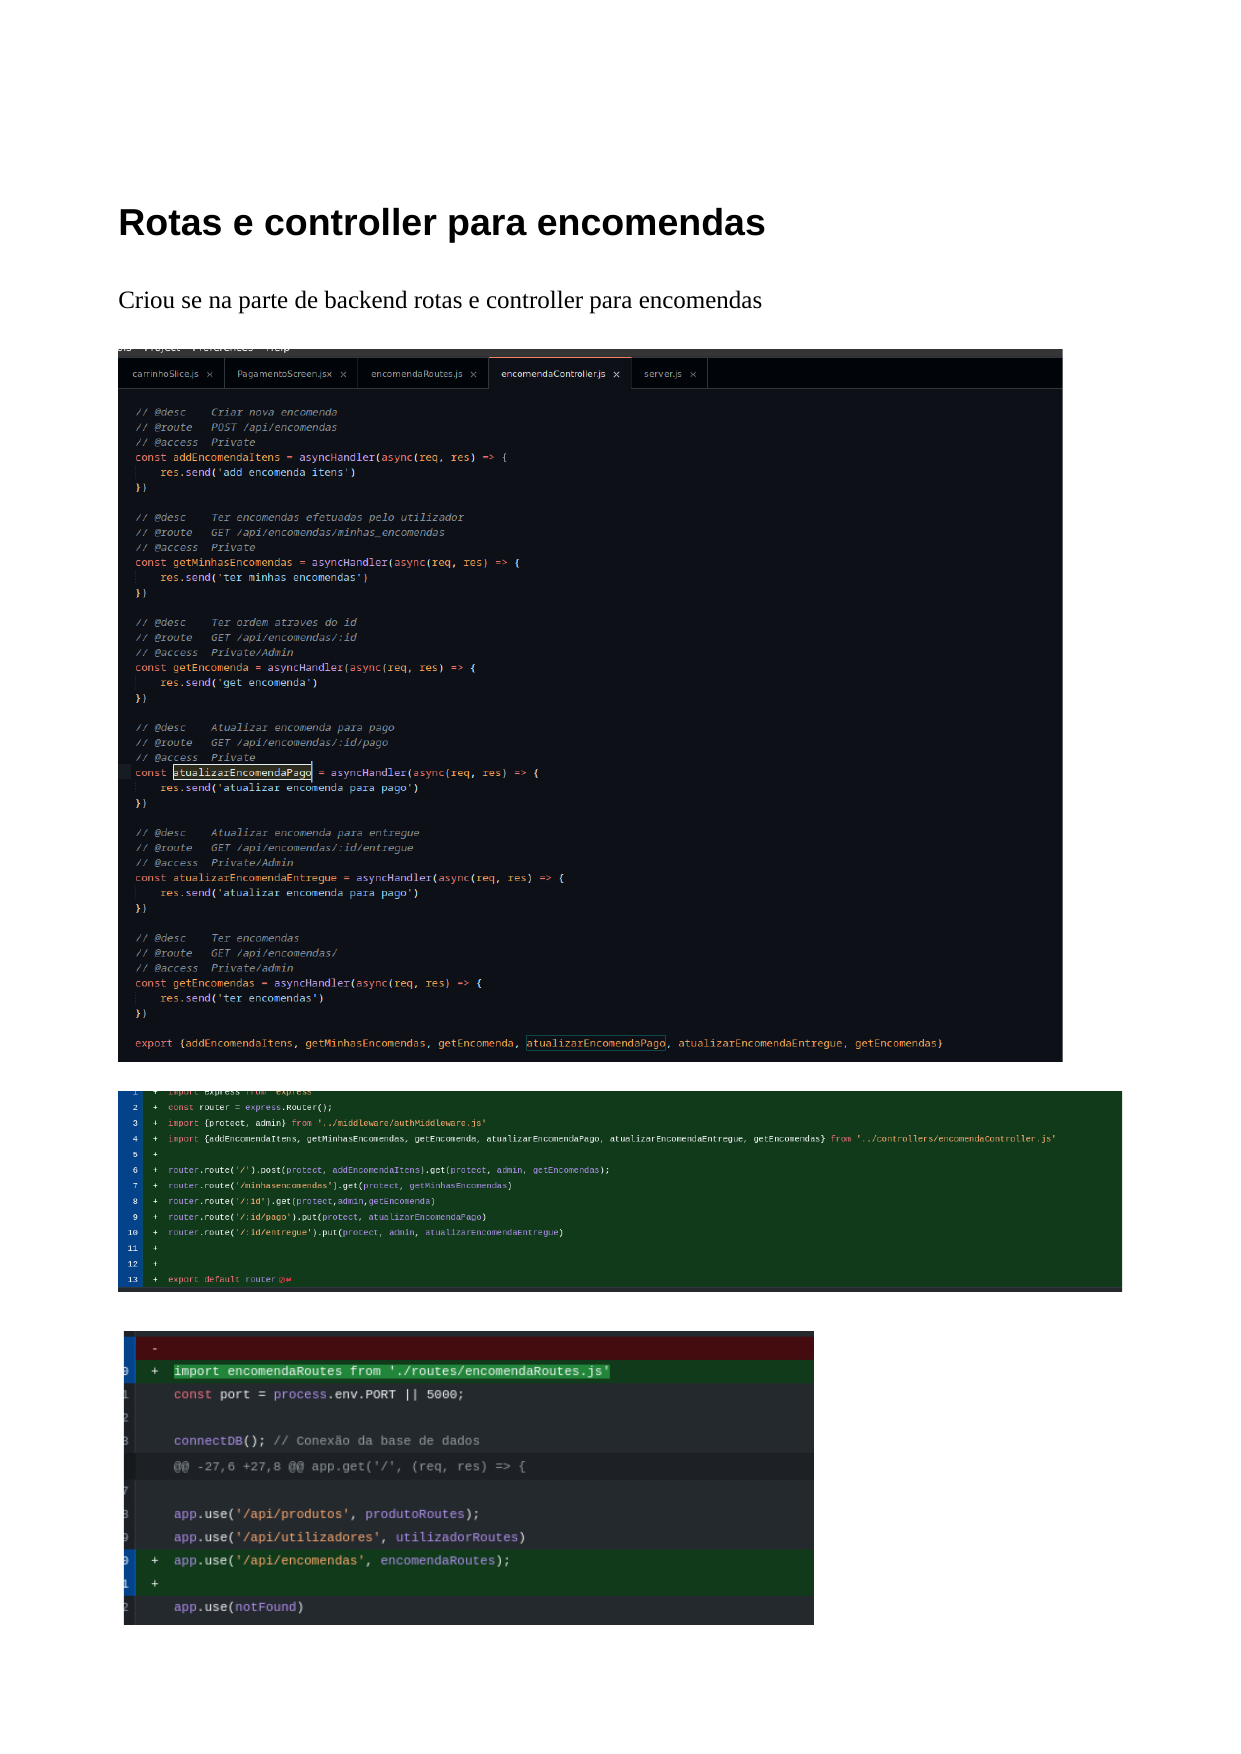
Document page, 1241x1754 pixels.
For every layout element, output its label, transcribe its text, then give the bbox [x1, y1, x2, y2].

picture [123, 1331, 814, 1625]
subtitle Rotas e controller para encomendas [118, 201, 1122, 244]
picture [118, 349, 1063, 1062]
text Criou se na parte de backend rotas e controller para encomendas [118, 285, 1122, 314]
picture [118, 1091, 1123, 1292]
